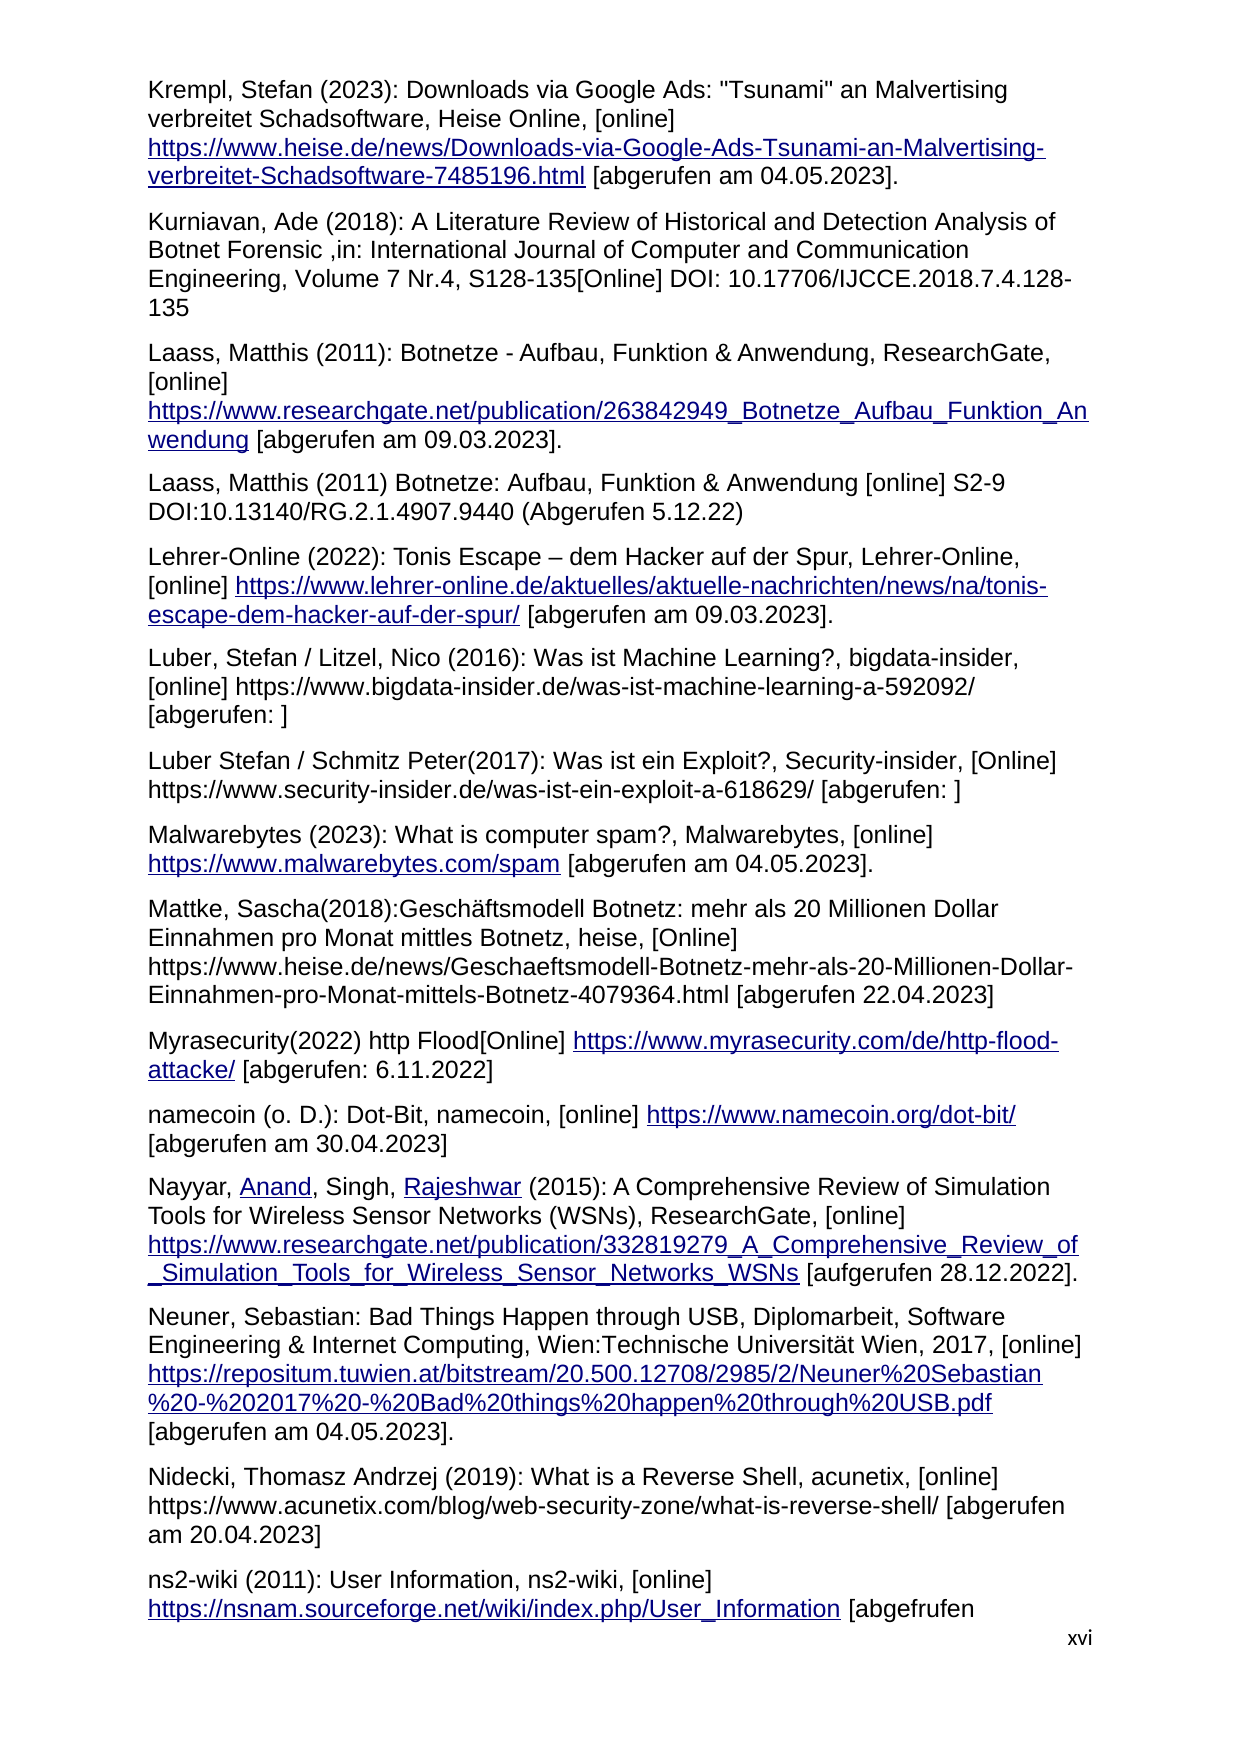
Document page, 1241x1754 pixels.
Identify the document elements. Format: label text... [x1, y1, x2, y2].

text Malwarebytes (2023): What is computer spam?, Malwarebytes, [online] https://www.malwarebytes.com/spam [abgerufen am 04.05.2023]. [148, 820, 1093, 877]
text namecoin (o. D.): Dot-Bit, namecoin, [online] https://www.namecoin.org/dot-bit/ [abgerufen am 30.04.2023] [148, 1100, 1093, 1157]
text ns2-wiki (2011): User Information, ns2-wiki, [online] https://nsnam.sourceforge.net/wiki/index.php/User_Information [abgefrufen [148, 1565, 1093, 1622]
text Kurniavan, Ade (2018): A Literature Review of Historical and Detection Analysis of Botnet Forensic ,in: International Journal of Computer and Communication Engineering, Volume 7 Nr.4, S128-135[Online] DOI: 10.17706/IJCCE.2018.7.4.128-135 [148, 207, 1093, 322]
text Krempl, Stefan (2023): Downloads via Google Ads: "Tsunami" an Malvertising verbreitet Schadsoftware, Heise Online, [online] https://www.heise.de/news/Downloads-via-Google-Ads-Tsunami-an-Malvertising-verbreitet-Schadsoftware-7485196.html [abgerufen am 04.05.2023]. [148, 75, 1093, 190]
text Luber, Stefan / Litzel, Nico (2016): Was ist Machine Learning?, bigdata-insider,[online] https://www.bigdata-insider.de/was-ist-machine-learning-a-592092/ [abgerufen: ] [148, 643, 1093, 729]
text Luber Stefan / Schmitz Peter(2017): Was ist ein Exploit?, Security-insider, [Online] https://www.security-insider.de/was-ist-ein-exploit-a-618629/ [abgerufen: ] [148, 746, 1093, 803]
text Nidecki, Thomasz Andrzej (2019): What is a Reverse Shell, acunetix, [online] https://www.acunetix.com/blog/web-security-zone/what-is-reverse-shell/ [abgerufen am 20.04.2023] [148, 1462, 1093, 1548]
text Myrasecurity(2022) http Flood[Online] https://www.myrasecurity.com/de/http-flood-attacke/ [abgerufen: 6.11.2022] [148, 1026, 1093, 1083]
text Nayyar, Anand, Singh, Rajeshwar (2015): A Comprehensive Review of Simulation Tools for Wireless Sensor Networks (WSNs), ResearchGate, [online] https://www.researchgate.net/publication/332819279_A_Comprehensive_Review_of_Simulation_Tools_for_Wireless_Sensor_Networks_WSNs [aufgerufen 28.12.2022]. [148, 1172, 1093, 1287]
text Lehrer-Online (2022): Tonis Escape – dem Hacker auf der Spur, Lehrer-Online, [online] https://www.lehrer-online.de/aktuelles/aktuelle-nachrichten/news/na/tonis-escape-dem-hacker-auf-der-spur/ [abgerufen am 09.03.2023]. [148, 542, 1093, 628]
text Neuner, Sebastian: Bad Things Happen through USB, Diplomarbeit, Software Engineering & Internet Computing, Wien:Technische Universität Wien, 2017, [online] https://repositum.tuwien.at/bitstream/20.500.12708/2985/2/Neuner%20Sebastian%20-%202017%20-%20Bad%20things%20happen%20through%20USB.pdf [abgerufen am 04.05.2023]. [148, 1302, 1093, 1445]
text Laass, Matthis (2011) Botnetze: Aufbau, Funktion & Anwendung [online] S2-9 DOI:10.13140/RG.2.1.4907.9440 (Abgerufen 5.12.22) [148, 468, 1093, 525]
text Laass, Matthis (2011): Botnetze - Aufbau, Funktion & Anwendung, ResearchGate, [online] https://www.researchgate.net/publication/263842949_Botnetze_Aufbau_Funktion_Anwendung [abgerufen am 09.03.2023]. [148, 338, 1093, 453]
text Mattke, Sascha(2018):Geschäftsmodell Botnetz: mehr als 20 Millionen Dollar Einnahmen pro Monat mittles Botnetz, heise, [Online] https://www.heise.de/news/Geschaeftsmodell-Botnetz-mehr-als-20-Millionen-Dollar-Einnahmen-pro-Monat-mittels-Botnetz-4079364.html [abgerufen 22.04.2023] [148, 894, 1093, 1009]
